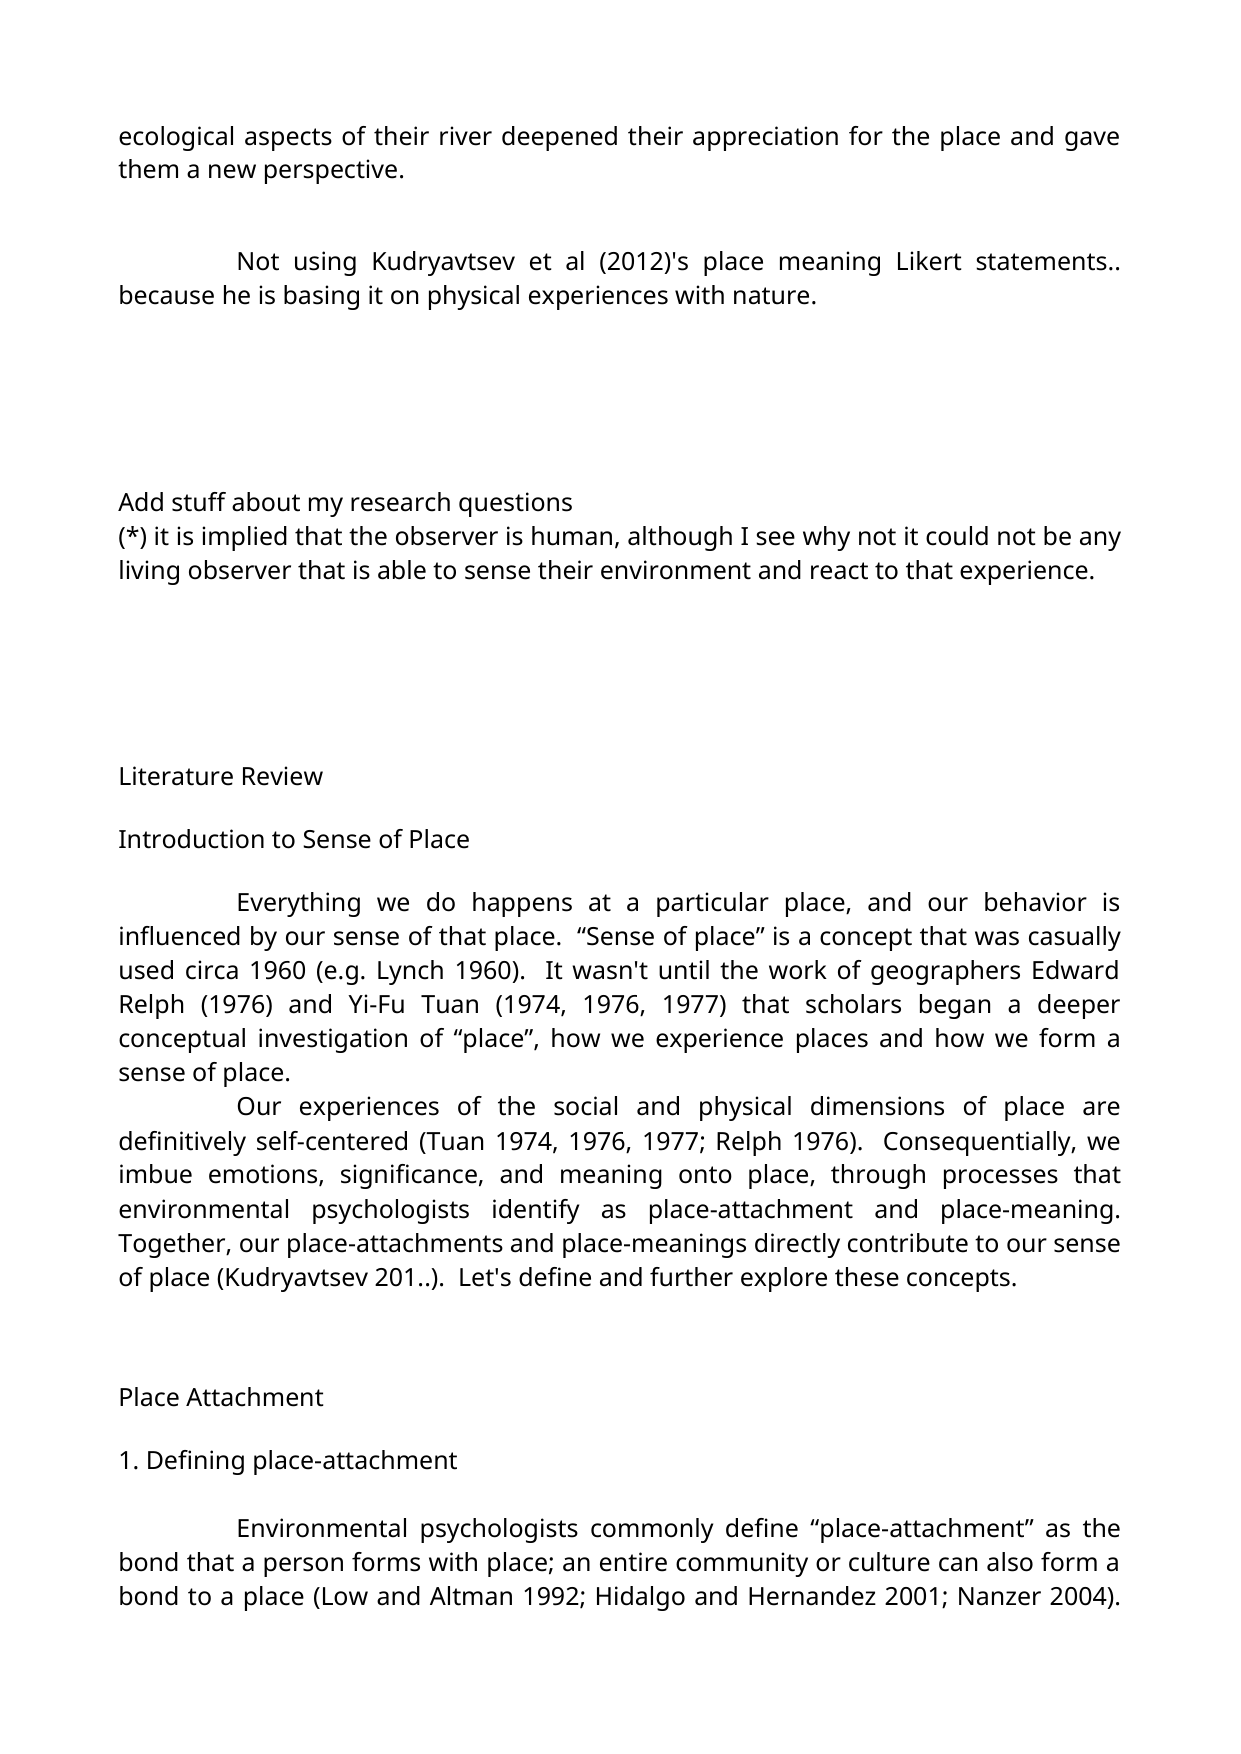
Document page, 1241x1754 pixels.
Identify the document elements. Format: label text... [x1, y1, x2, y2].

text Our experiences of the social and physical dimensions of place are definitively self-centered (Tuan 1974, 1976, 1977; Relph 1976). Consequentially, we imbue emotions, significance, and meaning onto place, through processes that environmental psychologists identify as place-attachment and place-meaning. Together, our place-attachments and place-meanings directly contribute to our sense of place (Kudryavtsev 201..). Let's define and further explore these concepts. [118, 1089, 1122, 1293]
text Literature Review [118, 759, 1122, 793]
text Add stuff about my research questions [118, 484, 1122, 518]
text 1. Defining place-attachment [118, 1442, 1122, 1477]
text Environmental psychologists commonly define “place-attachment” as the bond that a person forms with place; an entire community or culture can also form a bond to a place (Low and Altman 1992; Hidalgo and Hernandez 2001; Nanzer 2004). [118, 1511, 1122, 1613]
text ecological aspects of their river deepened their appreciation for the place and gave them a new perspective. [118, 118, 1122, 186]
text (*) it is implied that the observer is human, although I see why not it could not be any living observer that is able to sense their environment and react to that experience. [118, 518, 1122, 587]
text Not using Kudryavtsev et al (2012)'s place meaning Likert statements.. because he is basing it on physical experiences with nature. [118, 244, 1122, 312]
text Introduction to Sense of Place [118, 822, 1122, 856]
text Everything we do happens at a particular place, and our behavior is influenced by our sense of that place. “Sense of place” is a concept that was casually used circa 1960 (e.g. Lynch 1960). It wasn't until the work of geographers Edward Relph (1976) and Yi-Fu Tuan (1974, 1976, 1977) that scholars began a deeper conceptual investigation of “place”, how we experience places and how we form a sense of place. [118, 885, 1122, 1089]
text Place Attachment [118, 1380, 1122, 1414]
